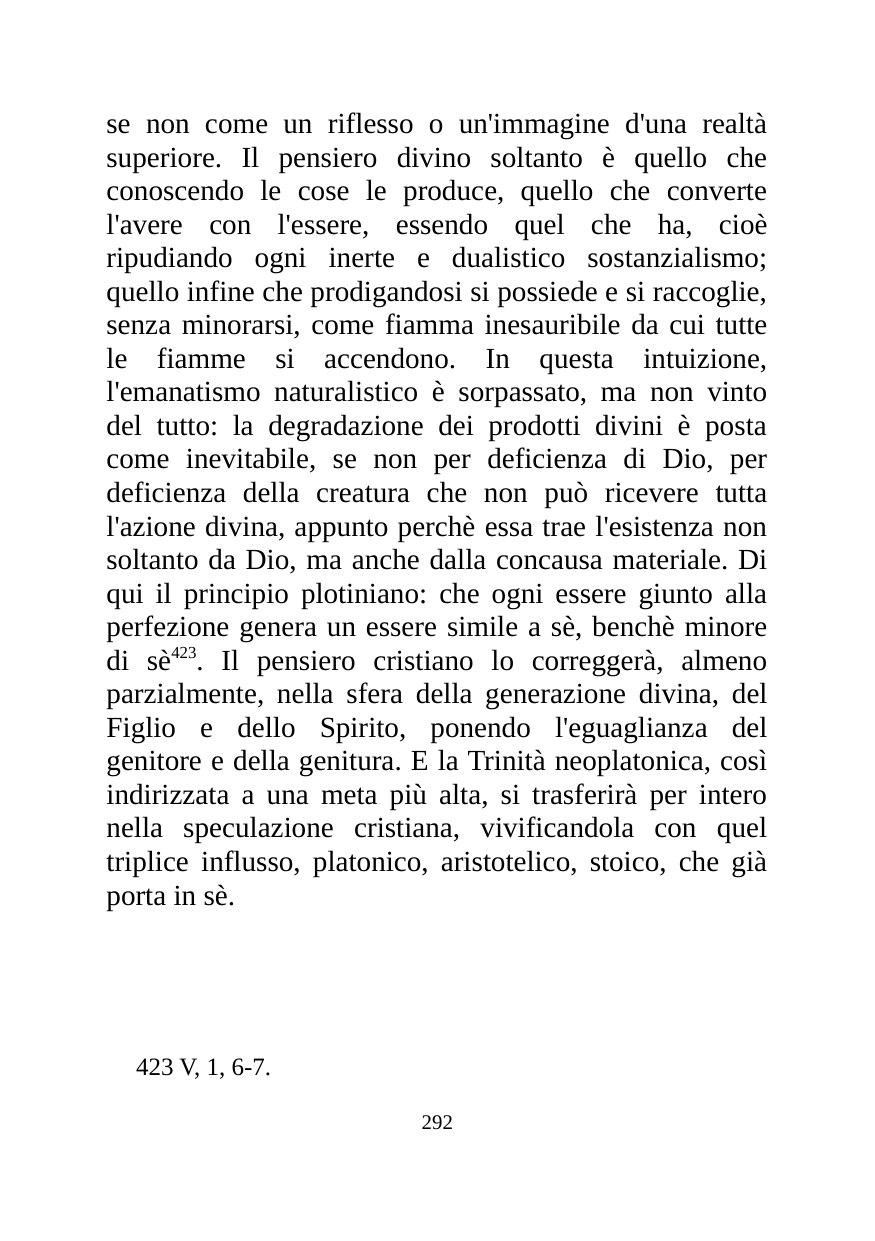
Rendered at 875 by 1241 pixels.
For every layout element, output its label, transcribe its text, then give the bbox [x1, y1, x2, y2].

text V, 1, 6-7. [106, 1052, 768, 1080]
text se non come un riflesso o un'immagine d'una realtà superiore. Il pensiero divino soltanto è quello che conoscendo le cose le produce, quello che converte l'avere con l'essere, essendo quel che ha, cioè ripudiando ogni inerte e dualistico sostanzialismo; quello infine che prodigandosi si possiede e si raccoglie, senza minorarsi, come fiamma inesauribile da cui tutte le fiamme si accendono. In questa intuizione, l'emanatismo naturalistico è sorpassato, ma non vinto del tutto: la degradazione dei prodotti divini è posta come inevitabile, se non per deficienza di Dio, per deficienza della creatura che non può ricevere tutta l'azione divina, appunto perchè essa trae l'esistenza non soltanto da Dio, ma anche dalla concausa materiale. Di qui il principio plotiniano: che ogni essere giunto alla perfezione genera un essere simile a sè, benchè minore di sè. Il pensiero cristiano lo correggerà, almeno parzialmente, nella sfera della generazione divina, del Figlio e dello Spirito, ponendo l'eguaglianza del genitore e della genitura. E la Trinità neoplatonica, così indirizzata a una meta più alta, si trasferirà per intero nella speculazione cristiana, vivificandola con quel triplice influsso, platonico, aristotelico, stoico, che già porta in sè. [106, 106, 768, 911]
